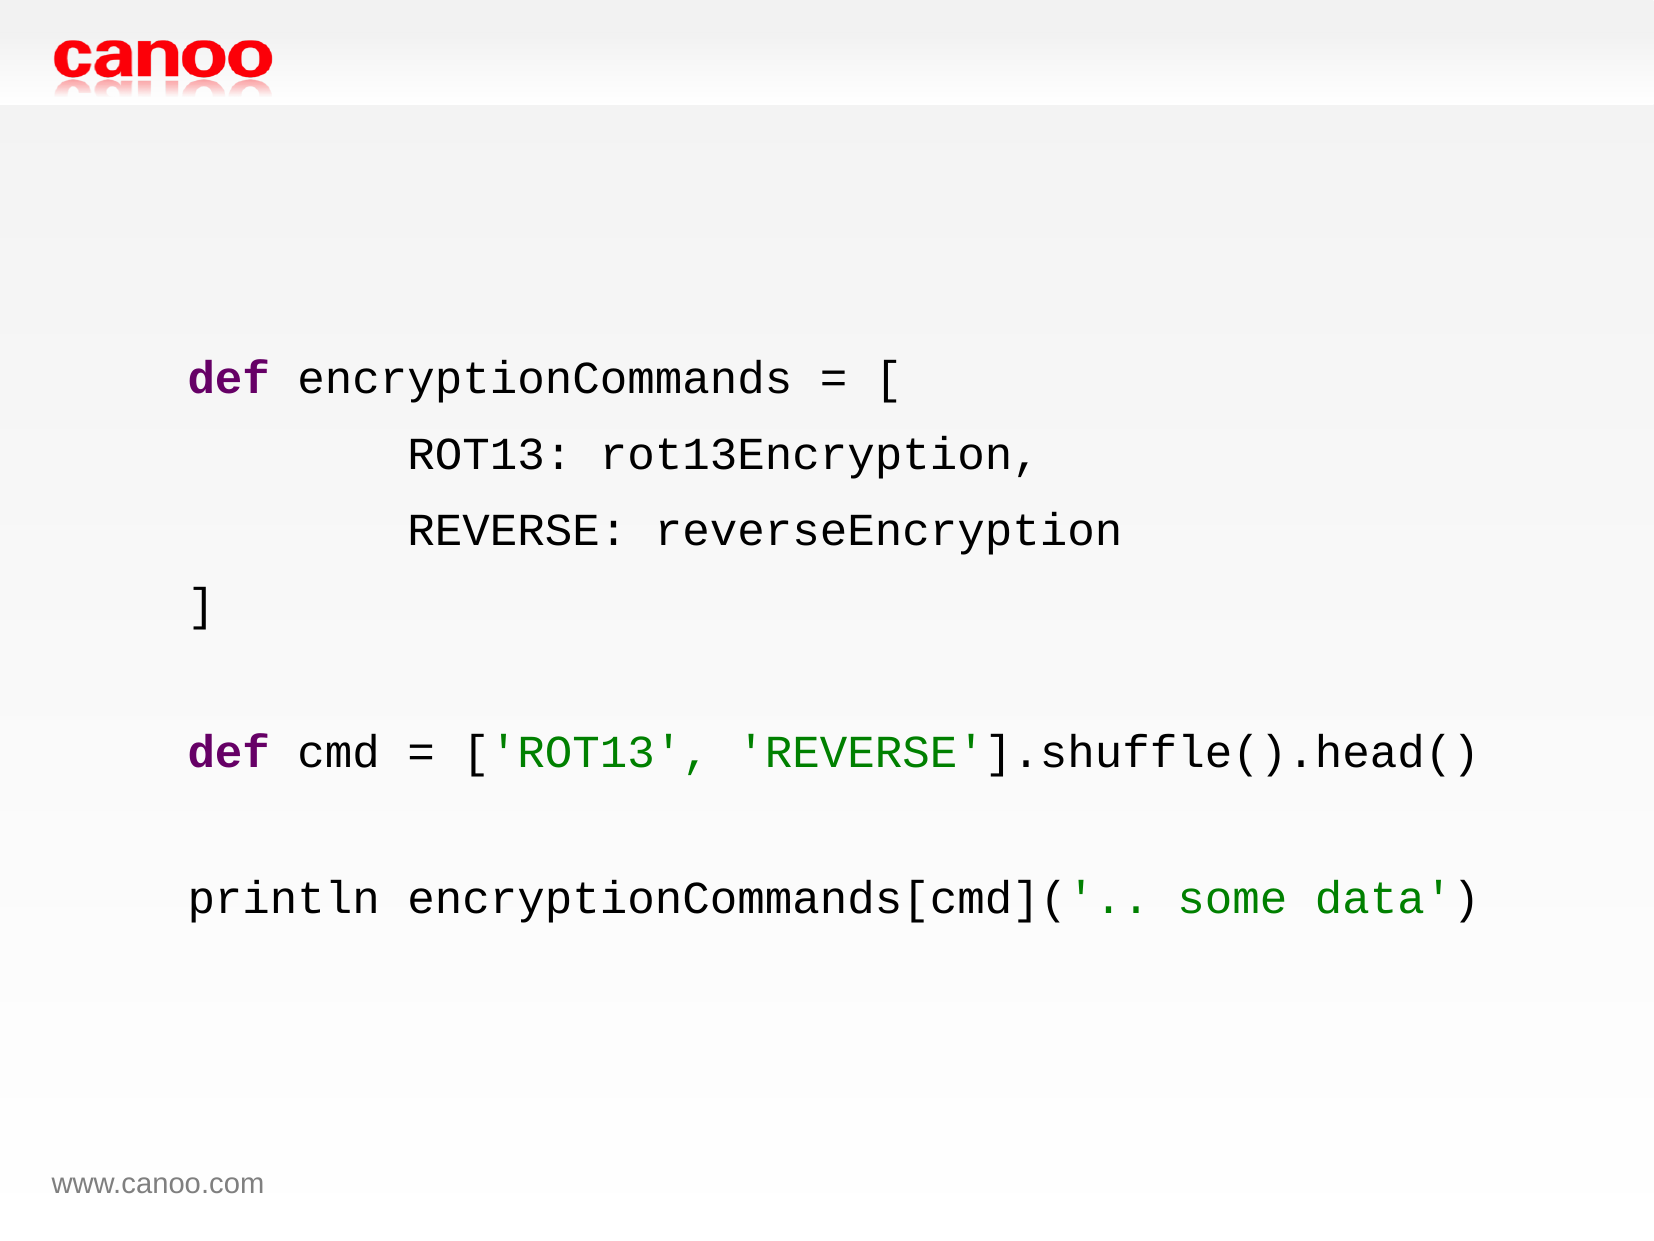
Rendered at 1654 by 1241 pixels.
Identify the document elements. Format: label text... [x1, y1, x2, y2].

picture [51, 37, 273, 119]
text_box def encryptionCommands = [ ROT13: rot13Encryption, REVERSE: reverseEncryption ] def cmd = ['ROT13', 'REVERSE'].shuffle().head() println encryptionCommands[cmd]('.. some data') [187, 158, 1609, 1113]
